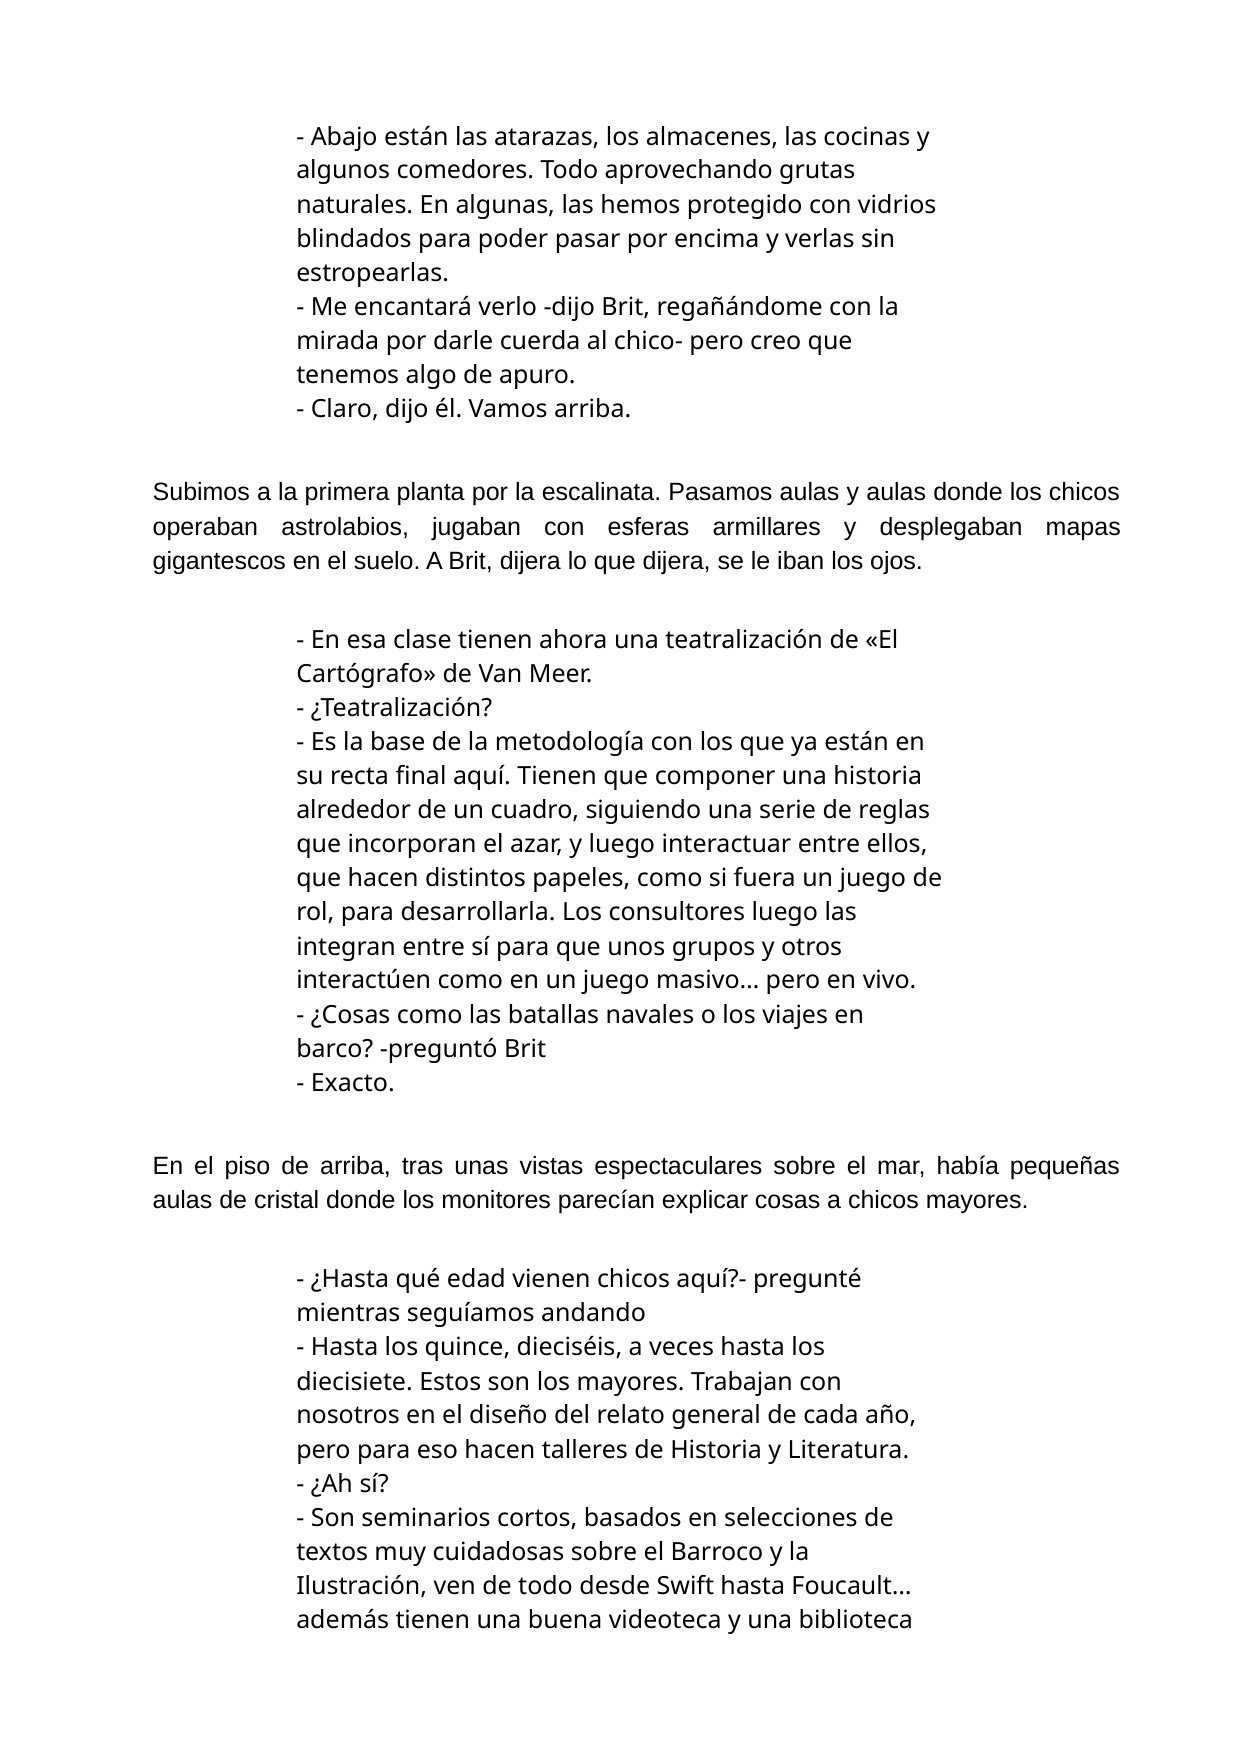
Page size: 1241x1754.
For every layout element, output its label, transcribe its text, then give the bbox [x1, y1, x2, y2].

text - Abajo están las atarazas, los almacenes, las cocinas y algunos comedores. Todo aprovechando grutas naturales. En algunas, las hemos protegido con vidrios blindados para poder pasar por encima y verlas sin estropearlas. - Me encantará verlo -dijo Brit, regañándome con la mirada por darle cuerda al chico- pero creo que tenemos algo de apuro. - Claro, dijo él. Vamos arriba. [296, 118, 944, 425]
text - ¿Hasta qué edad vienen chicos aquí?- pregunté mientras seguíamos andando - Hasta los quince, dieciséis, a veces hasta los diecisiete. Estos son los mayores. Trabajan con nosotros en el diseño del relato general de cada año, pero para eso hacen talleres de Historia y Literatura. - ¿Ah sí? - Son seminarios cortos, basados en selecciones de textos muy cuidadosas sobre el Barroco y la Ilustración, ven de todo desde Swift hasta Foucault… además tienen una buena videoteca y una biblioteca [296, 1261, 944, 1636]
text - En esa clase tienen ahora una teatralización de «El Cartógrafo» de Van Meer. - ¿Teatralización? - Es la base de la metodología con los que ya están en su recta final aquí. Tienen que componer una historia alrededor de un cuadro, siguiendo una serie de reglas que incorporan el azar, y luego interactuar entre ellos, que hacen distintos papeles, como si fuera un juego de rol, para desarrollarla. Los consultores luego las integran entre sí para que unos grupos y otros interactúen como en un juego masivo… pero en vivo. - ¿Cosas como las batallas navales o los viajes en barco? -preguntó Brit - Exacto. [296, 622, 944, 1098]
text Subimos a la primera planta por la escalinata. Pasamos aulas y aulas donde los chicos operaban astrolabios, jugaban con esferas armillares y desplegaban mapas gigantescos en el suelo. A Brit, dijera lo que dijera, se le iban los ojos. [152, 472, 1122, 575]
text En el piso de arriba, tras unas vistas espectaculares sobre el mar, había pequeñas aulas de cristal donde los monitores parecían explicar cosas a chicos mayores. [152, 1145, 1122, 1214]
